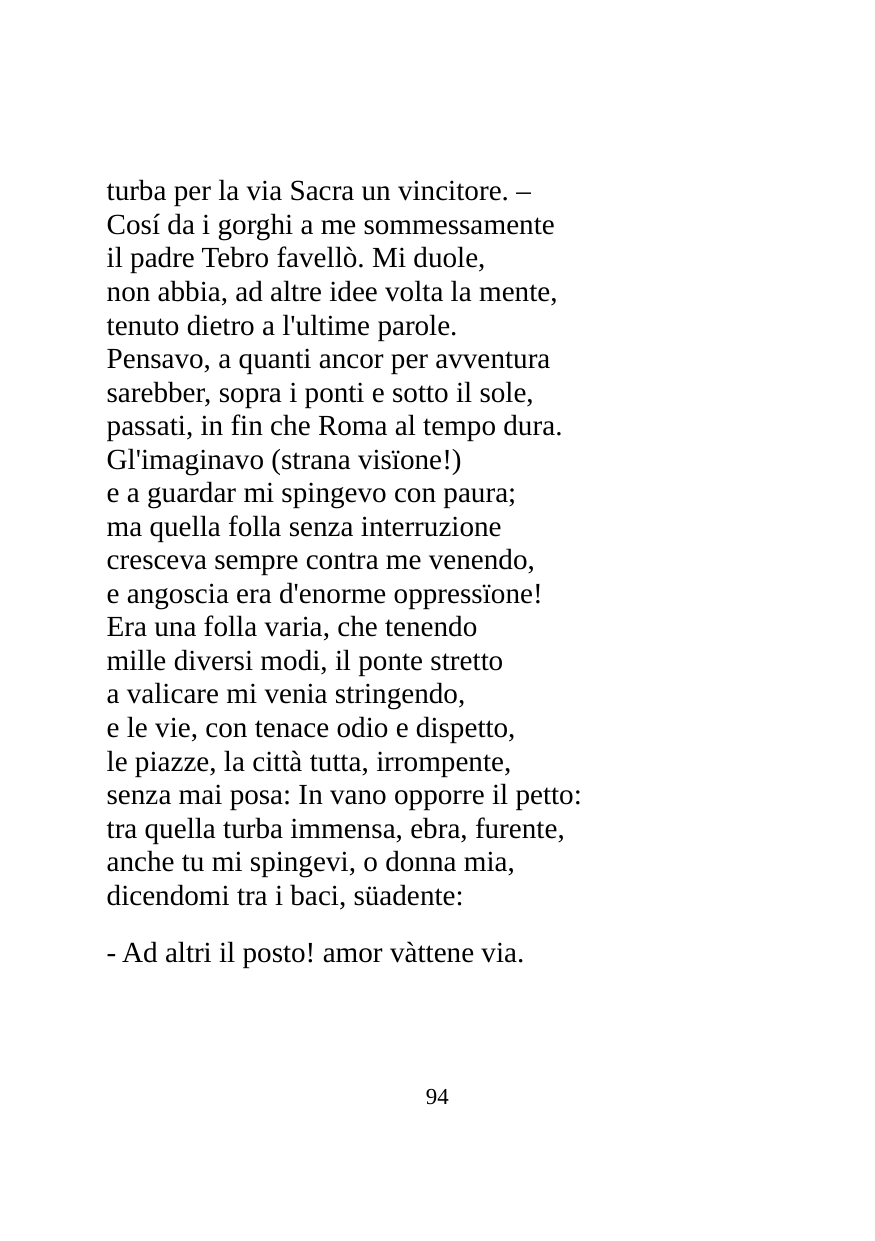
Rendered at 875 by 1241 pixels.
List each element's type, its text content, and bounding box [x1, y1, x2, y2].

text e le vie, con tenace odio e dispetto, [106, 710, 768, 744]
text - Ad altri il posto! amor vàttene via. [106, 935, 768, 968]
text ma quella folla senza interruzione [106, 509, 768, 542]
text sarebber, sopra i ponti e sotto il sole, [106, 375, 768, 408]
text turba per la via Sacra un vincitore. – [106, 173, 768, 207]
text Pensavo, a quanti ancor per avventura [106, 341, 768, 375]
text e a guardar mi spingevo con paura; [106, 475, 768, 509]
text mille diversi modi, il ponte stretto [106, 643, 768, 677]
text le piazze, la città tutta, irrompente, [106, 744, 768, 777]
text cresceva sempre contra me venendo, [106, 542, 768, 576]
text e angoscia era d'enorme oppressïone! [106, 576, 768, 609]
text Cosí da i gorghi a me sommessamente [106, 207, 768, 241]
text Era una folla varia, che tenendo [106, 609, 768, 643]
text senza mai posa: In vano opporre il petto: [106, 777, 768, 811]
text Gl'imaginavo (strana visïone!) [106, 442, 768, 475]
text tra quella turba immensa, ebra, furente, [106, 811, 768, 844]
text dicendomi tra i baci, süadente: [106, 878, 768, 911]
text anche tu mi spingevi, o donna mia, [106, 844, 768, 878]
text non abbia, ad altre idee volta la mente, [106, 274, 768, 308]
text tenuto dietro a l'ultime parole. [106, 308, 768, 341]
text a valicare mi venia stringendo, [106, 677, 768, 710]
text il padre Tebro favellò. Mi duole, [106, 241, 768, 274]
text passati, in fin che Roma al tempo dura. [106, 408, 768, 442]
